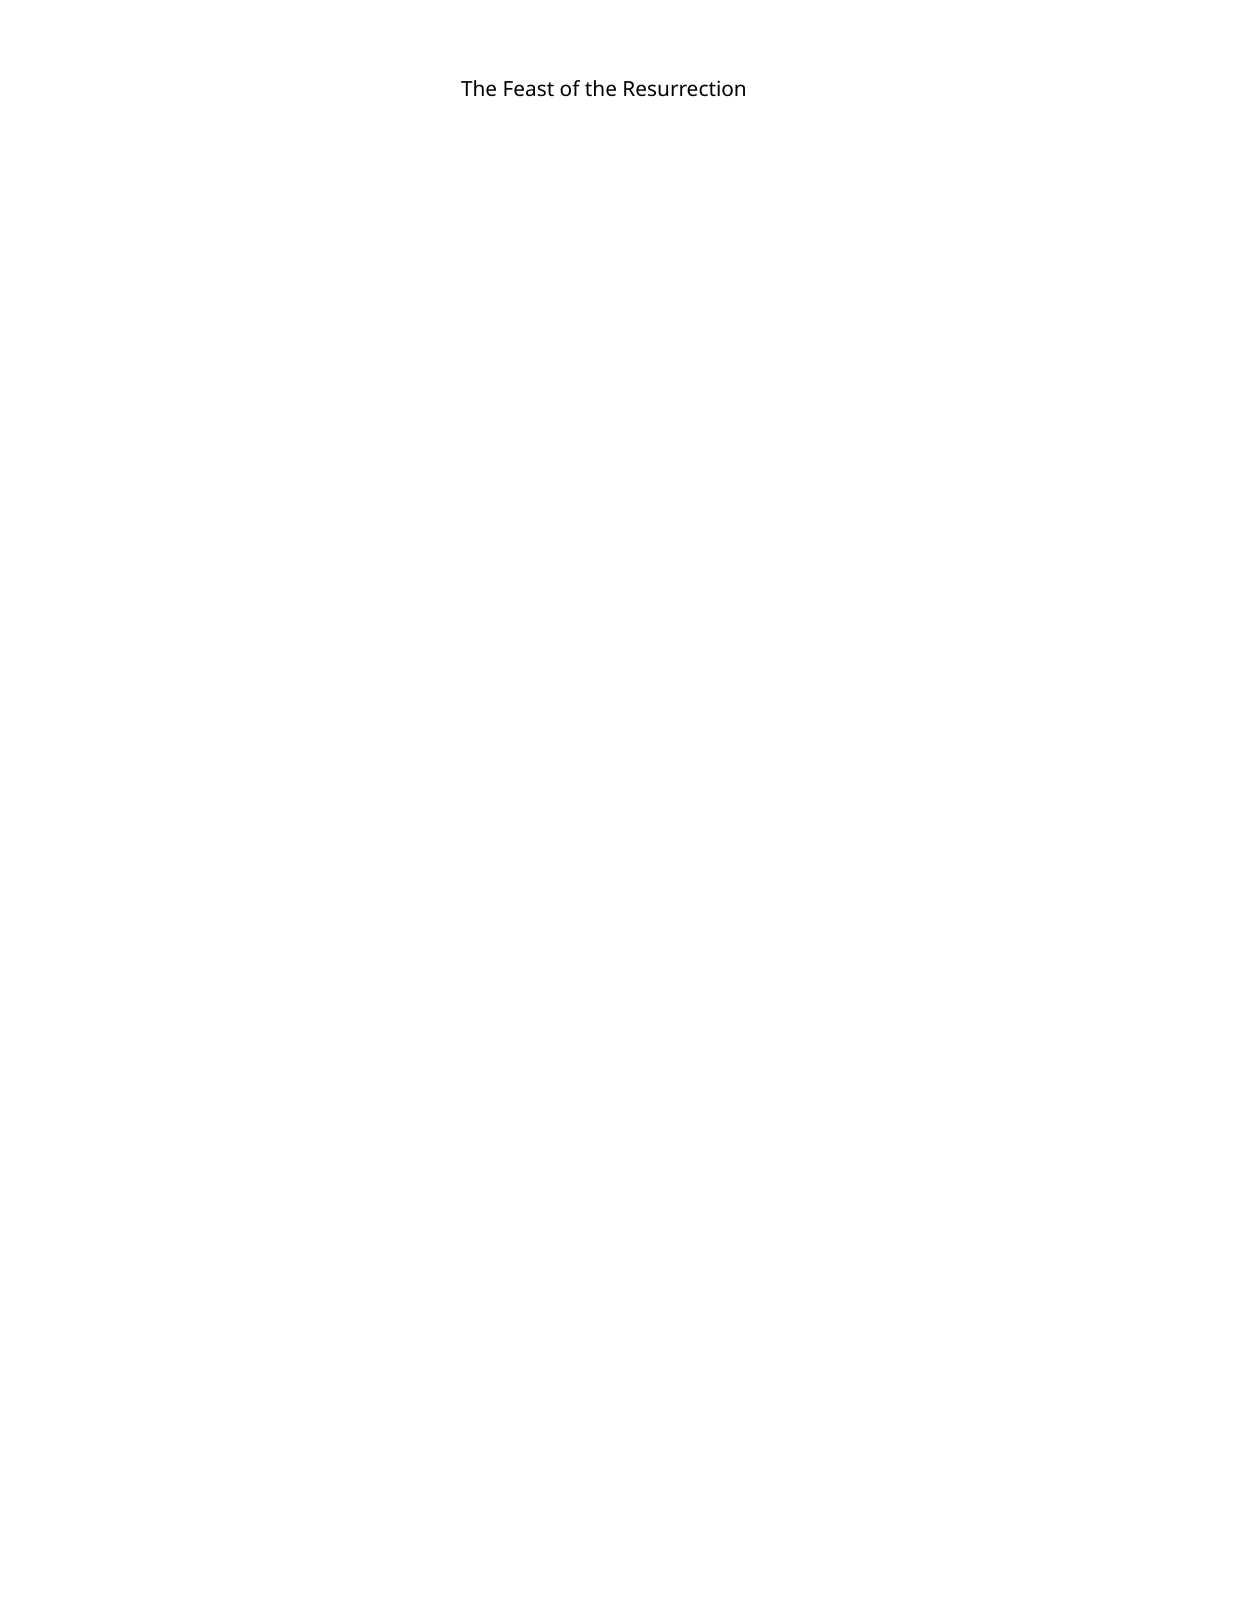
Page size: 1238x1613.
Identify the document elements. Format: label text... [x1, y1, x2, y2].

text The Feast of the Resurrection [72, 74, 1135, 102]
